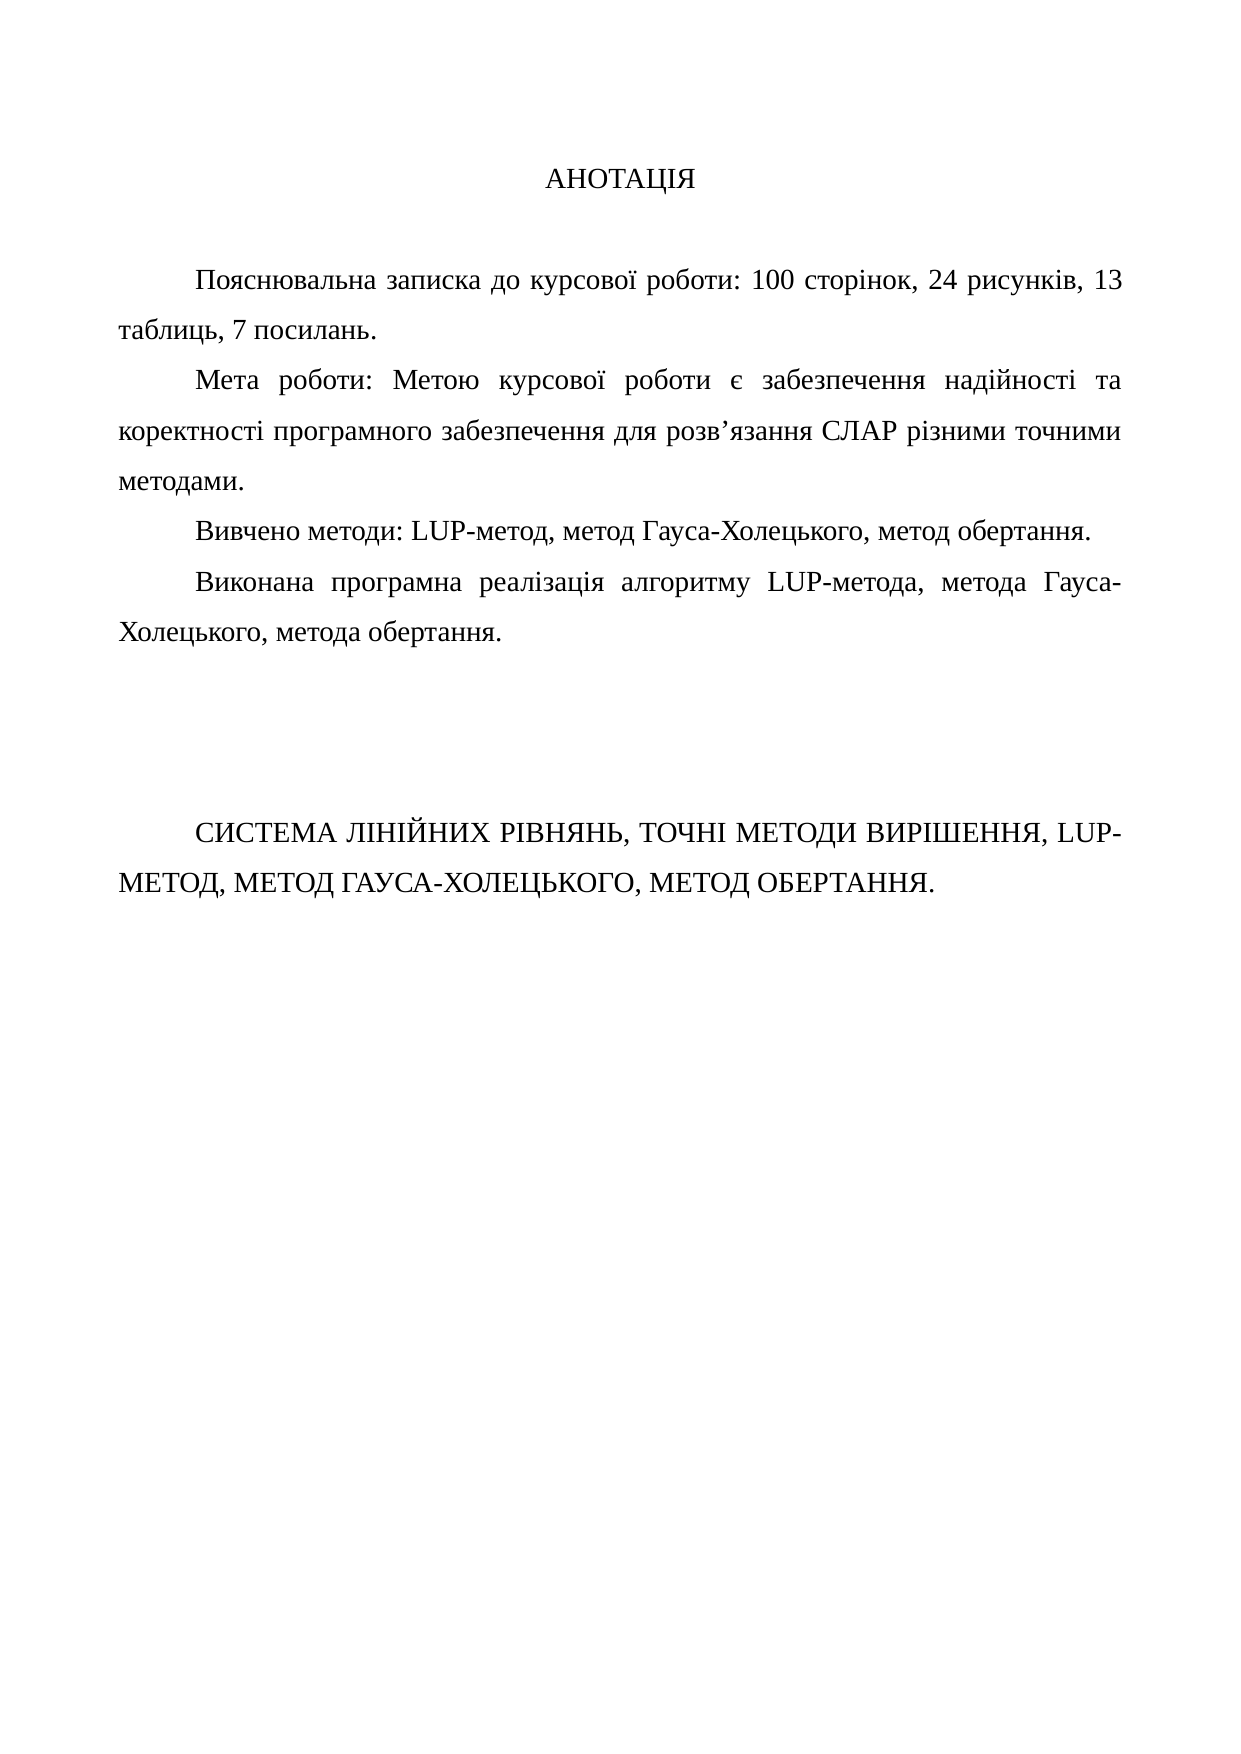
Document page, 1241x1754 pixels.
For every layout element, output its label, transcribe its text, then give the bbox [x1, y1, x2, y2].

text Мета роботи: Метою курсової роботи є забезпечення надійності та коректності програмного забезпечення для розв’язання СЛАР різними точними методами. [118, 362, 1122, 497]
text АНОТАЦІЯ [118, 161, 1122, 195]
text Пояснювальна записка до курсової роботи: 100 сторінок, 24 рисунків, 13 таблиць, 7 посилань. [118, 262, 1122, 346]
text Виконана програмна реалізація алгоритму LUP-метода, метода Гауса-Холецького, метода обертання. [118, 564, 1122, 648]
text СИСТЕМА ЛІНІЙНИХ РІВНЯНЬ, ТОЧНІ МЕТОДИ ВИРІШЕННЯ, LUP-МЕТОД, МЕТОД ГАУСА-ХОЛЕЦЬКОГО, МЕТОД ОБЕРТАННЯ. [118, 815, 1122, 899]
text Вивчено методи: LUP-метод, метод Гауса-Холецького, метод обертання. [118, 513, 1122, 547]
